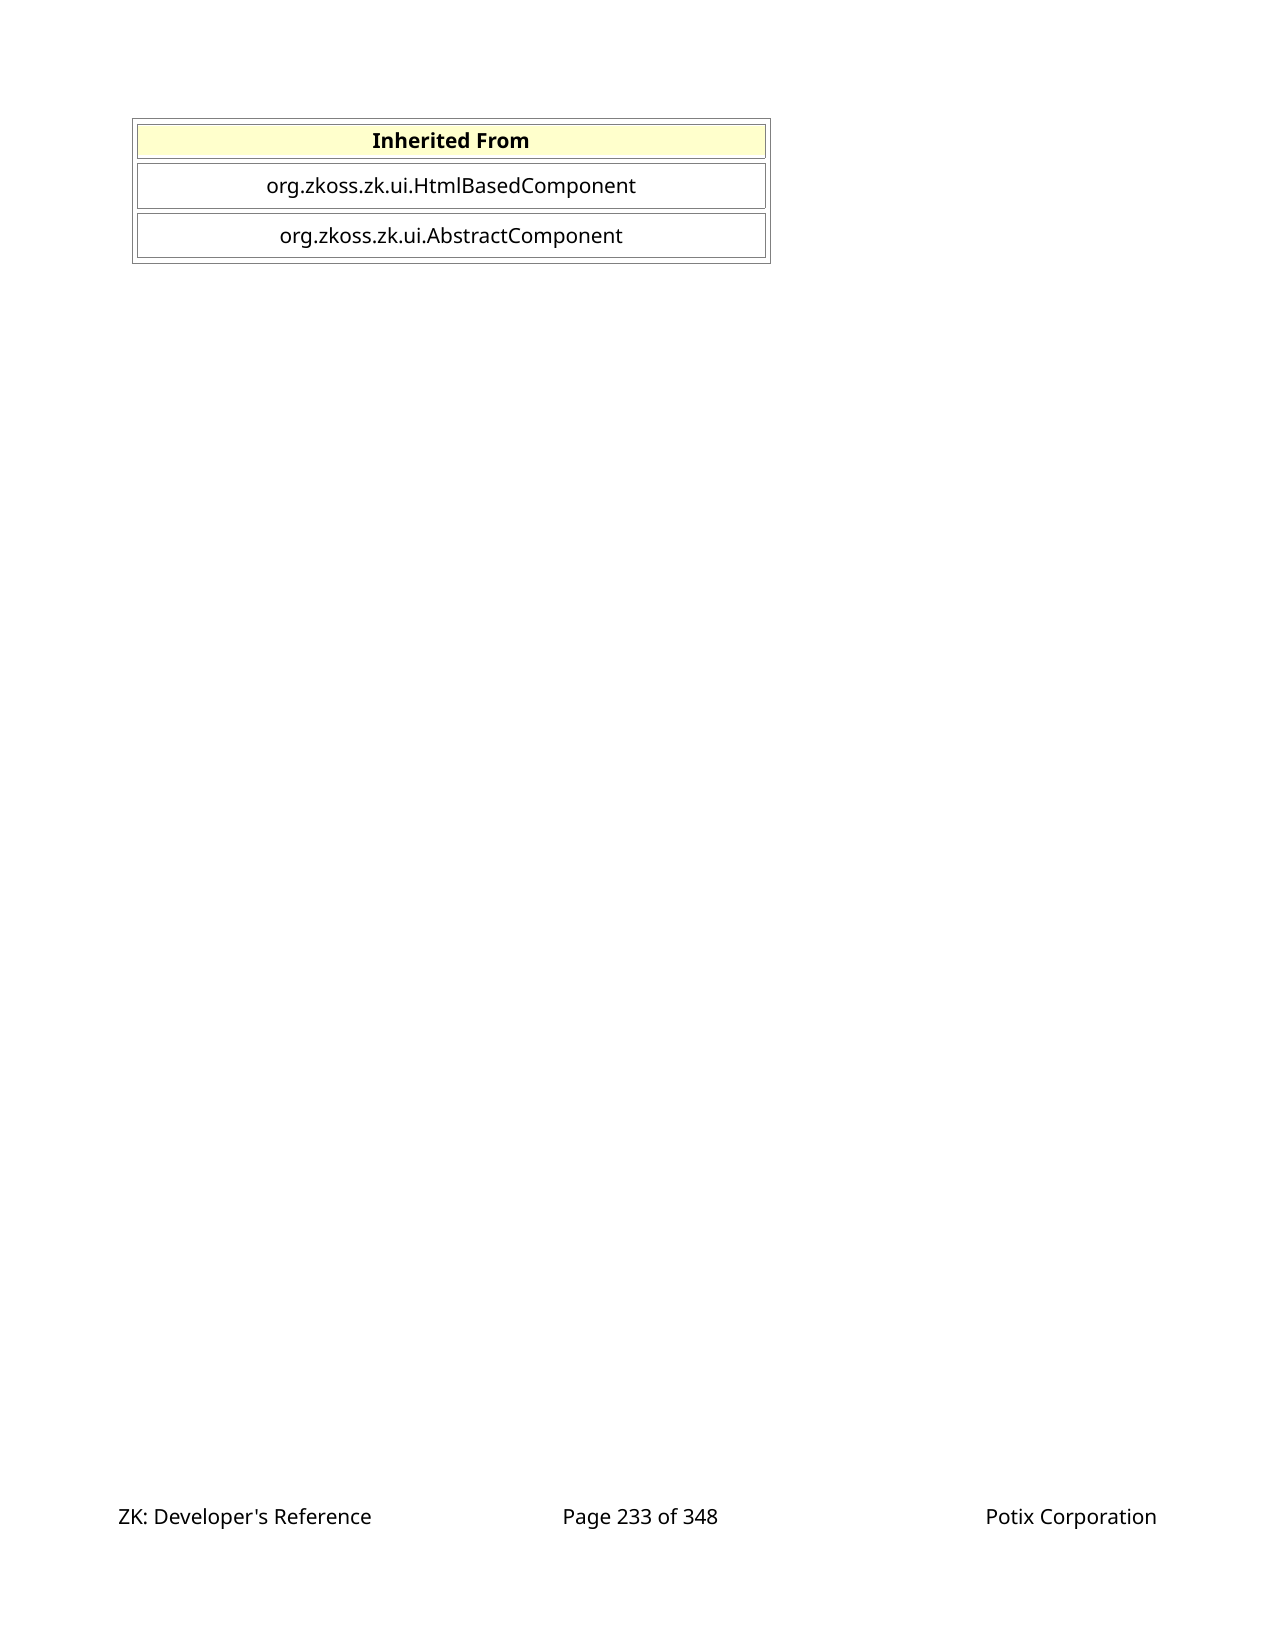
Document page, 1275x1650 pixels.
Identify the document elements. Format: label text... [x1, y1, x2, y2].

table_cell org.zkoss.zk.ui.HtmlBasedComponent [134, 158, 768, 207]
table_cell org.zkoss.zk.ui.AbstractComponent [134, 208, 768, 257]
table_header Inherited From [134, 119, 768, 158]
